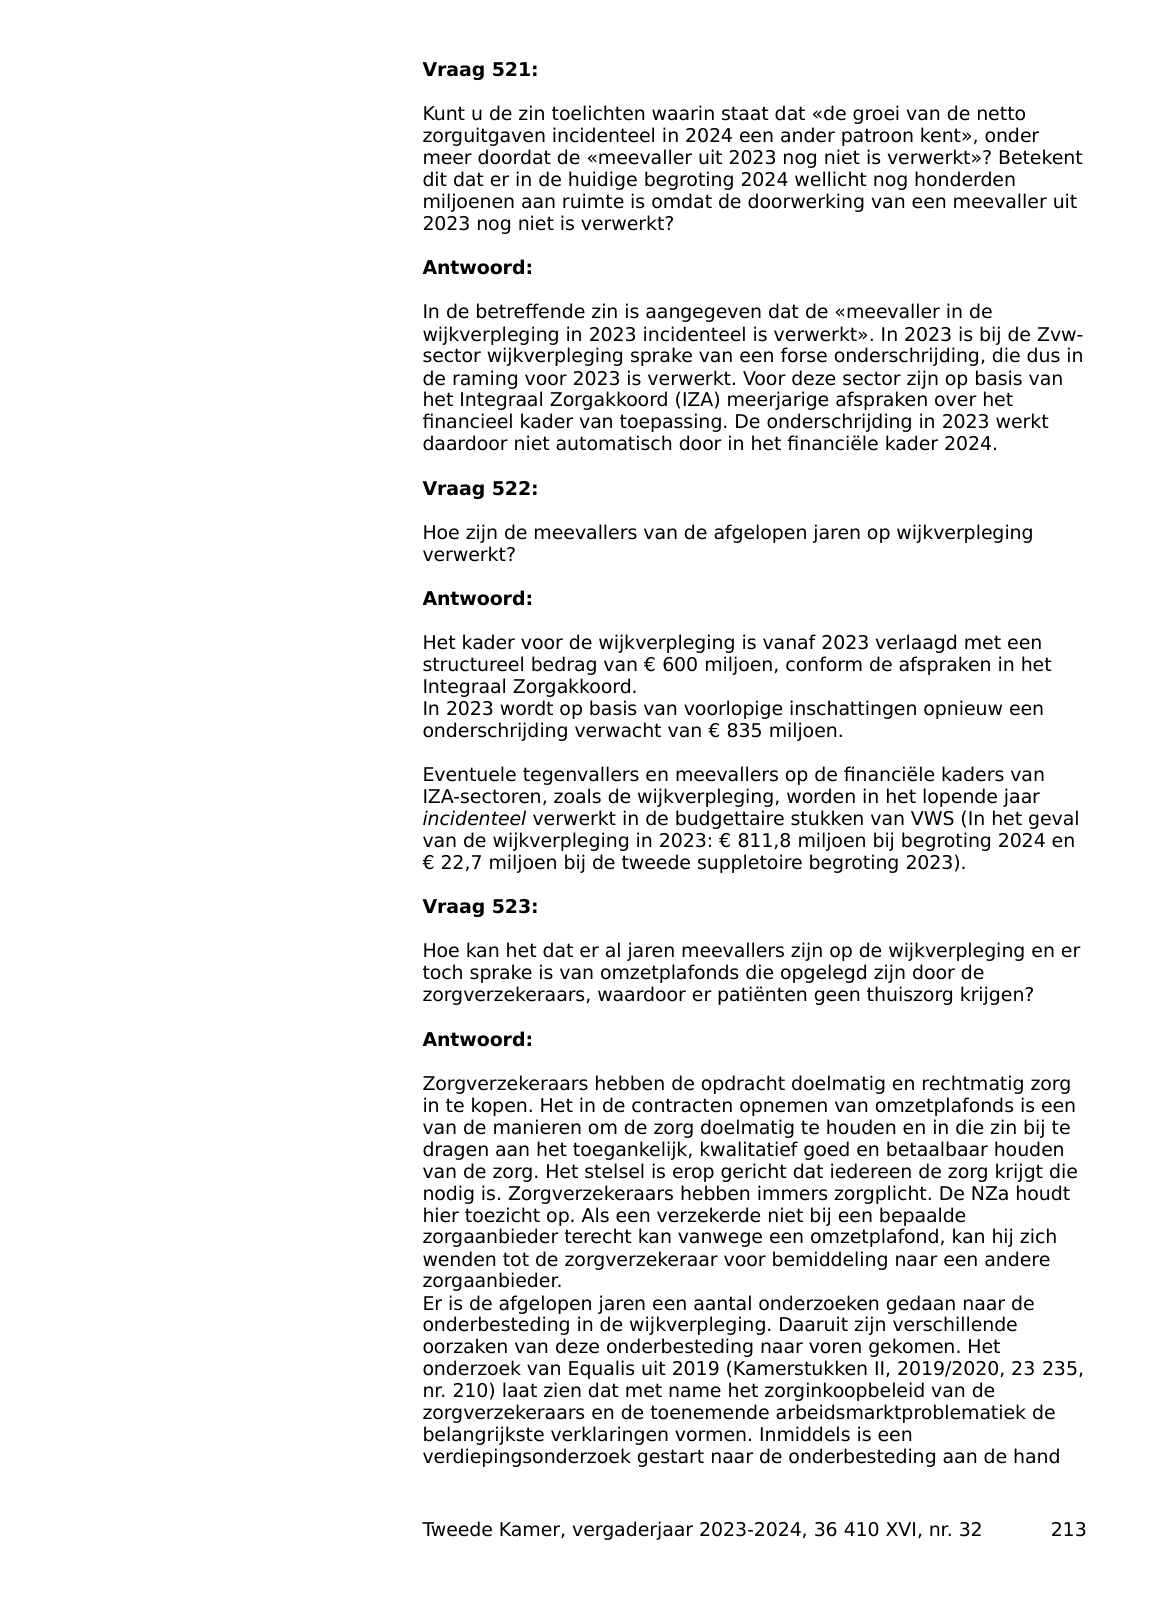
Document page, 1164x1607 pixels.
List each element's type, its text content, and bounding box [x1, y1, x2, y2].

subtitle Vraag 522: [422, 477, 1087, 499]
text Hoe zijn de meevallers van de afgelopen jaren op wijkverpleging verwerkt? [422, 522, 1087, 566]
subtitle Antwoord: [422, 257, 1087, 279]
subtitle Vraag 521: [422, 59, 1087, 81]
subtitle Antwoord: [422, 588, 1087, 610]
subtitle Vraag 523: [422, 896, 1087, 918]
text In de betreffende zin is aangegeven dat de «meevaller in de wijkverpleging in 2023 incidenteel is verwerkt». In 2023 is bij de Zvw-sector wijkverpleging sprake van een forse onderschrijding, die dus in de raming voor 2023 is verwerkt. Voor deze sector zijn op basis van het Integraal Zorgakkoord (IZA) meerjarige afspraken over het financieel kader van toepassing. De onderschrijding in 2023 werkt daardoor niet automatisch door in het financiële kader 2024. [422, 301, 1087, 455]
text Zorgverzekeraars hebben de opdracht doelmatig en rechtmatig zorg in te kopen. Het in de contracten opnemen van omzetplafonds is een van de manieren om de zorg doelmatig te houden en in die zin bij te dragen aan het toegankelijk, kwalitatief goed en betaalbaar houden van de zorg. Het stelsel is erop gericht dat iedereen de zorg krijgt die nodig is. Zorgverzekeraars hebben immers zorgplicht. De NZa houdt hier toezicht op. Als een verzekerde niet bij een bepaalde zorgaanbieder terecht kan vanwege een omzetplafond, kan hij zich wenden tot de zorgverzekeraar voor bemiddeling naar een andere zorgaanbieder. [422, 1073, 1087, 1292]
text Kunt u de zin toelichten waarin staat dat «de groei van de netto zorguitgaven incidenteel in 2024 een ander patroon kent», onder meer doordat de «meevaller uit 2023 nog niet is verwerkt»? Betekent dit dat er in de huidige begroting 2024 wellicht nog honderden miljoenen aan ruimte is omdat de doorwerking van een meevaller uit 2023 nog niet is verwerkt? [422, 103, 1087, 235]
text In 2023 wordt op basis van voorlopige inschattingen opnieuw een onderschrijding verwacht van € 835 miljoen. [422, 698, 1087, 742]
text Hoe kan het dat er al jaren meevallers zijn op de wijkverpleging en er toch sprake is van omzetplafonds die opgelegd zijn door de zorgverzekeraars, waardoor er patiënten geen thuiszorg krijgen? [422, 940, 1087, 1006]
text Eventuele tegenvallers en meevallers op de financiële kaders van IZA-sectoren, zoals de wijkverpleging, worden in het lopende jaar incidenteel verwerkt in de budgettaire stukken van VWS (In het geval van de wijkverpleging in 2023: € 811,8 miljoen bij begroting 2024 en € 22,7 miljoen bij de tweede suppletoire begroting 2023). [422, 764, 1087, 874]
text Er is de afgelopen jaren een aantal onderzoeken gedaan naar de onderbesteding in de wijkverpleging. Daaruit zijn verschillende oorzaken van deze onderbesteding naar voren gekomen. Het onderzoek van Equalis uit 2019 (Kamerstukken II, 2019/2020, 23 235, nr. 210) laat zien dat met name het zorginkoopbeleid van de zorgverzekeraars en de toenemende arbeidsmarktproblematiek de belangrijkste verklaringen vormen. Inmiddels is een verdiepingsonderzoek gestart naar de onderbesteding aan de hand [422, 1292, 1087, 1468]
subtitle Antwoord: [422, 1028, 1087, 1050]
text Het kader voor de wijkverpleging is vanaf 2023 verlaagd met een structureel bedrag van € 600 miljoen, conform de afspraken in het Integraal Zorgakkoord. [422, 632, 1087, 698]
